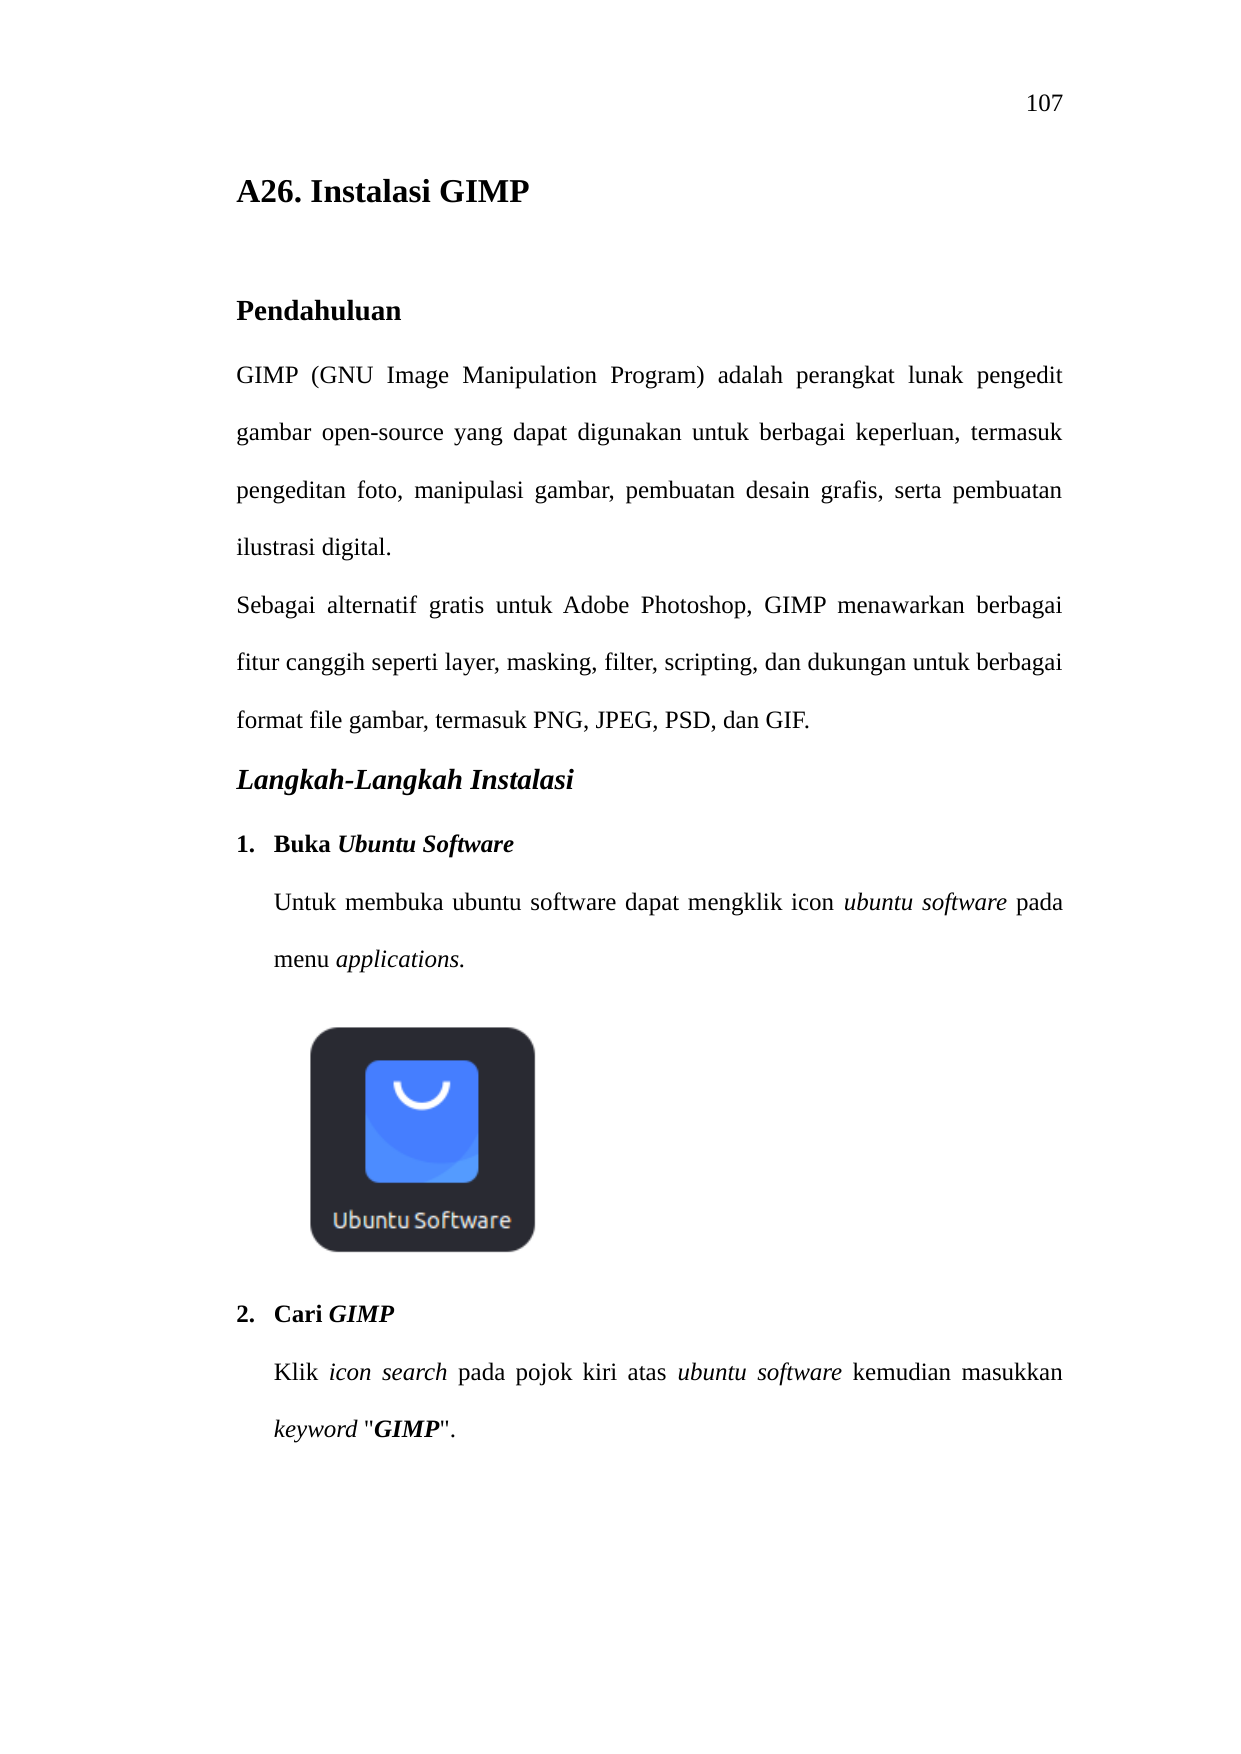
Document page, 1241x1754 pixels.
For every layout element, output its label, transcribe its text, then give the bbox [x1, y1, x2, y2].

list Buka Ubuntu Software [236, 829, 1063, 858]
list Klik icon search pada pojok kiri atas ubuntu software kemudian masukkan keyword "GIMP". [236, 1357, 1063, 1443]
picture [273, 1002, 576, 1271]
subtitle A26. Instalasi GIMP [236, 172, 1063, 210]
text GIMP (GNU Image Manipulation Program) adalah perangkat lunak pengedit gambar open-source yang dapat digunakan untuk berbagai keperluan, termasuk pengeditan foto, manipulasi gambar, pembuatan desain grafis, serta pembuatan ilustrasi digital. [236, 360, 1063, 561]
text Langkah-Langkah Instalasi [236, 762, 1063, 796]
list Cari GIMP [236, 1299, 1063, 1328]
text Pendahuluan [236, 293, 1063, 326]
text Sebagai alternatif gratis untuk Adobe Photoshop, GIMP menawarkan berbagai fitur canggih seperti layer, masking, filter, scripting, dan dukungan untuk berbagai format file gambar, termasuk PNG, JPEG, PSD, dan GIF. [236, 590, 1063, 734]
list Untuk membuka ubuntu software dapat mengklik icon ubuntu software pada menu applications. [236, 887, 1063, 973]
